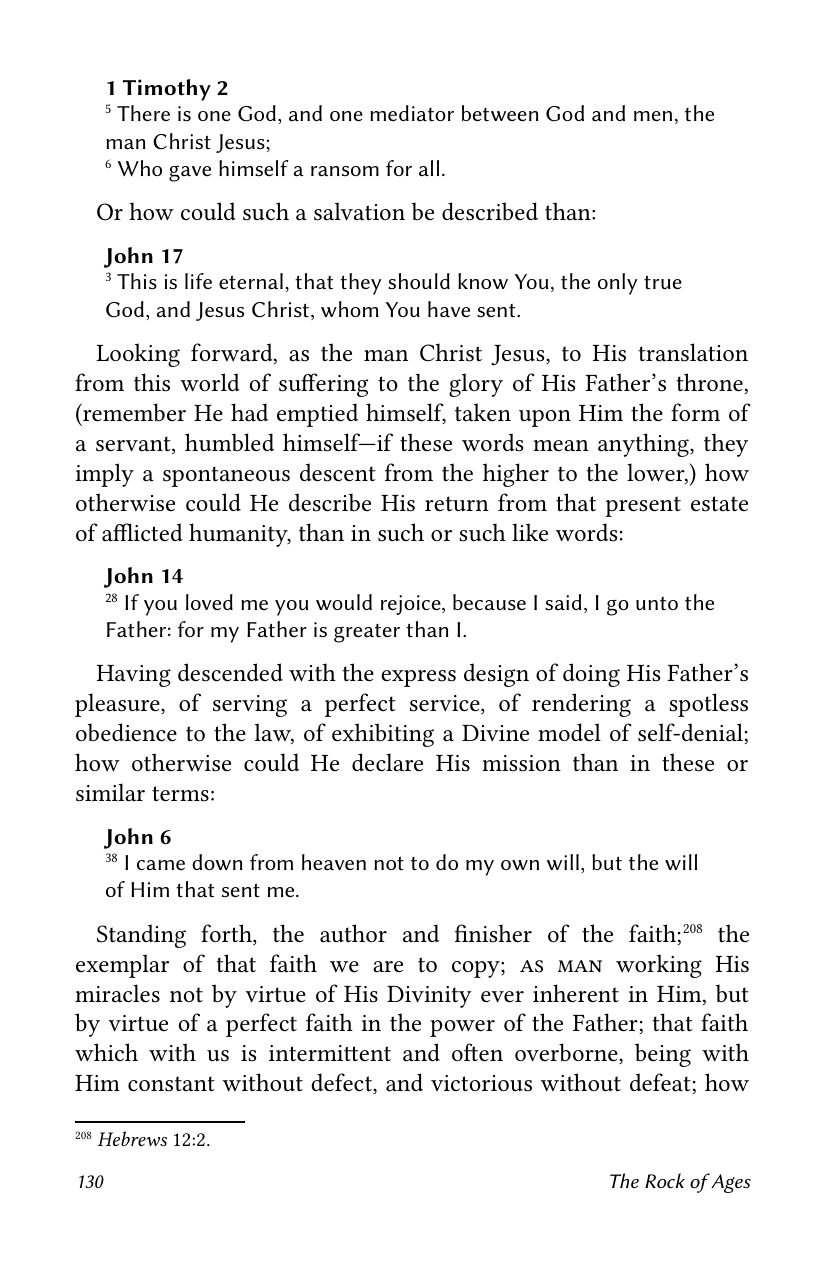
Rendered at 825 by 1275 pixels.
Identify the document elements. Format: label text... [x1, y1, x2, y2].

text Hebrews 12:2. [75, 1128, 750, 1152]
text 38 I came down from heaven not to do my own will, but the will of Him that sent me. [105, 850, 720, 903]
text Having descended with the express design of doing His Father’s pleasure, of serving a perfect service, of rendering a spotless obedience to the law, of exhibiting a Divine model of self-denial; how otherwise could He declare His mission than in these or similar terms: [75, 659, 750, 807]
text 3 This is life eternal, that they should know You, the only true God, and Jesus Christ, whom You have sent. [105, 269, 720, 323]
text 5 There is one God, and one mediator between God and men, the man Christ Jesus; [105, 101, 720, 155]
text Looking forward, as the man Christ Jesus, to His translation from this world of suffering to the glory of His Father’s throne, (remember He had emptied himself, taken upon Him the form of a servant, humbled himself—if these words mean anything, they imply a spontaneous descent from the higher to the lower,) how otherwise could He describe His return from that present estate of afflicted humanity, than in such or such like words: [75, 339, 750, 547]
text 28 If you loved me you would rejoice, because I said, I go unto the Father: for my Father is greater than I. [105, 589, 720, 643]
text 6 Who gave himself a ransom for all. [105, 156, 720, 182]
text John 14 [105, 563, 750, 589]
text John 17 [105, 243, 750, 269]
text John 6 [105, 824, 750, 850]
text 1 Timothy 2 [105, 75, 750, 101]
text Standing forth, the author and finisher of the faith; the exemplar of that faith we are to copy; as man working His miracles not by virtue of His Divinity ever inherent in Him, but by virtue of a perfect faith in the power of the Father; that faith which with us is intermittent and often overborne, being with Him constant without defect, and victorious without defeat; how [75, 920, 750, 1098]
text Or how could such a salvation be described than: [75, 198, 750, 227]
